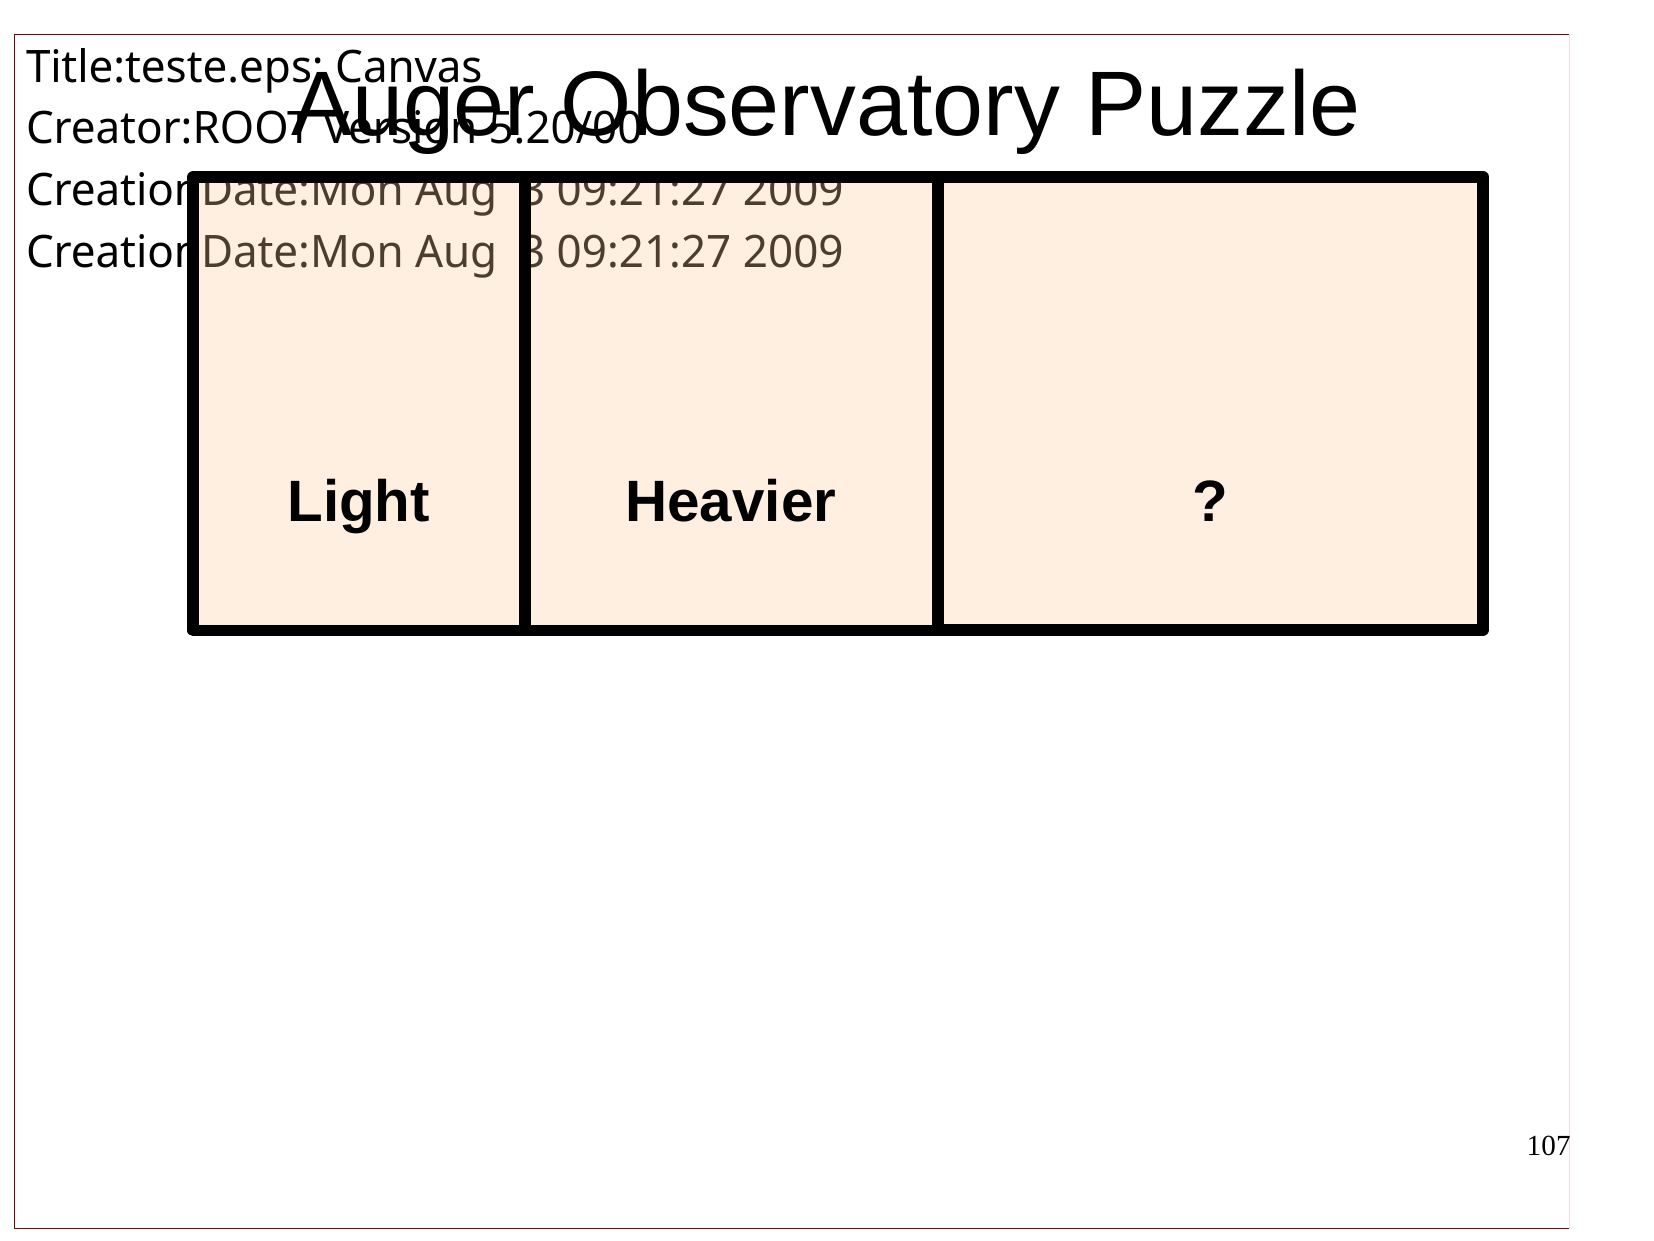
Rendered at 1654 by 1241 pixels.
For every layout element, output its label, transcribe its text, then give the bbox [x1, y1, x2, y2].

title Auger Observatory Puzzle [82, 0, 1571, 208]
text_box Heavier [524, 176, 938, 631]
text_box Light [193, 176, 524, 631]
text_box ? [938, 176, 1483, 630]
picture [11, 31, 1570, 1229]
